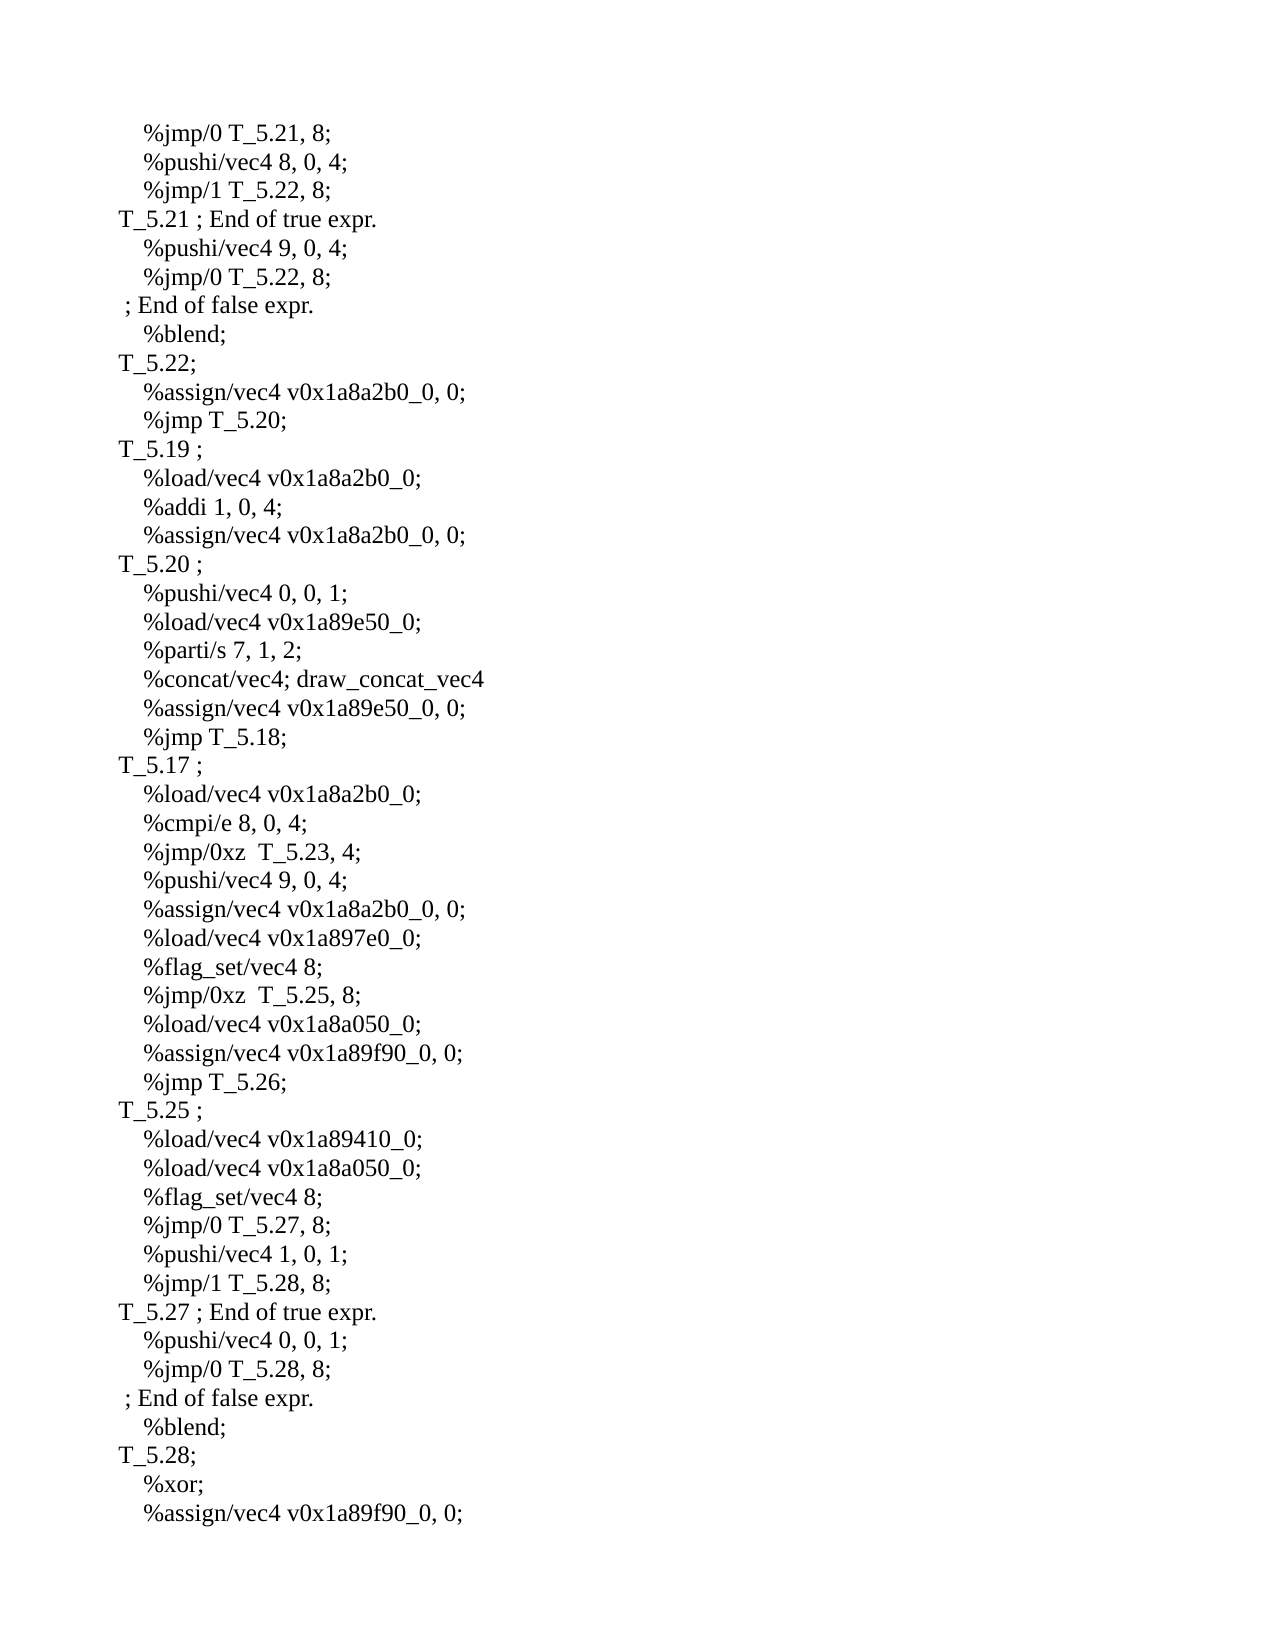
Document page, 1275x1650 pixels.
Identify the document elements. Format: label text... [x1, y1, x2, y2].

text T_5.21 ; End of true expr. [118, 204, 1157, 233]
text %load/vec4 v0x1a8a050_0; [118, 1153, 1157, 1182]
text ; End of false expr. [118, 1383, 1157, 1412]
text T_5.22; [118, 348, 1157, 377]
text %flag_set/vec4 8; [118, 952, 1157, 981]
text %load/vec4 v0x1a8a2b0_0; [118, 463, 1157, 492]
text T_5.19 ; [118, 434, 1157, 463]
text %jmp/0xz T_5.23, 4; [118, 837, 1157, 866]
text %load/vec4 v0x1a89410_0; [118, 1124, 1157, 1153]
text %cmpi/e 8, 0, 4; [118, 808, 1157, 837]
text %addi 1, 0, 4; [118, 492, 1157, 521]
text %jmp T_5.20; [118, 406, 1157, 434]
text %jmp/0 T_5.28, 8; [118, 1354, 1157, 1383]
text %blend; [118, 319, 1157, 348]
text %pushi/vec4 8, 0, 4; [118, 147, 1157, 176]
text %assign/vec4 v0x1a8a2b0_0, 0; [118, 894, 1157, 923]
text %blend; [118, 1412, 1157, 1441]
text %parti/s 7, 1, 2; [118, 636, 1157, 664]
text %load/vec4 v0x1a897e0_0; [118, 923, 1157, 952]
text %assign/vec4 v0x1a89e50_0, 0; [118, 693, 1157, 722]
text %assign/vec4 v0x1a89f90_0, 0; [118, 1498, 1157, 1527]
text %flag_set/vec4 8; [118, 1182, 1157, 1211]
text %jmp/0xz T_5.25, 8; [118, 981, 1157, 1009]
text %jmp/1 T_5.28, 8; [118, 1268, 1157, 1297]
text %load/vec4 v0x1a8a2b0_0; [118, 779, 1157, 808]
text %pushi/vec4 9, 0, 4; [118, 866, 1157, 894]
text %jmp/1 T_5.22, 8; [118, 176, 1157, 204]
text T_5.20 ; [118, 549, 1157, 578]
text %jmp/0 T_5.27, 8; [118, 1211, 1157, 1239]
text %pushi/vec4 0, 0, 1; [118, 1326, 1157, 1354]
text %jmp/0 T_5.22, 8; [118, 262, 1157, 291]
text ; End of false expr. [118, 291, 1157, 319]
text %load/vec4 v0x1a8a050_0; [118, 1009, 1157, 1038]
text T_5.28; [118, 1441, 1157, 1469]
text %pushi/vec4 1, 0, 1; [118, 1239, 1157, 1268]
text %jmp T_5.26; [118, 1067, 1157, 1096]
text %load/vec4 v0x1a89e50_0; [118, 607, 1157, 636]
text %assign/vec4 v0x1a8a2b0_0, 0; [118, 377, 1157, 406]
text %concat/vec4; draw_concat_vec4 [118, 664, 1157, 693]
text %jmp/0 T_5.21, 8; [118, 118, 1157, 147]
text T_5.27 ; End of true expr. [118, 1297, 1157, 1326]
text %xor; [118, 1469, 1157, 1498]
text %assign/vec4 v0x1a89f90_0, 0; [118, 1038, 1157, 1067]
text %pushi/vec4 9, 0, 4; [118, 233, 1157, 262]
text %assign/vec4 v0x1a8a2b0_0, 0; [118, 521, 1157, 549]
text T_5.17 ; [118, 751, 1157, 779]
text %pushi/vec4 0, 0, 1; [118, 578, 1157, 607]
text %jmp T_5.18; [118, 722, 1157, 751]
text T_5.25 ; [118, 1096, 1157, 1124]
